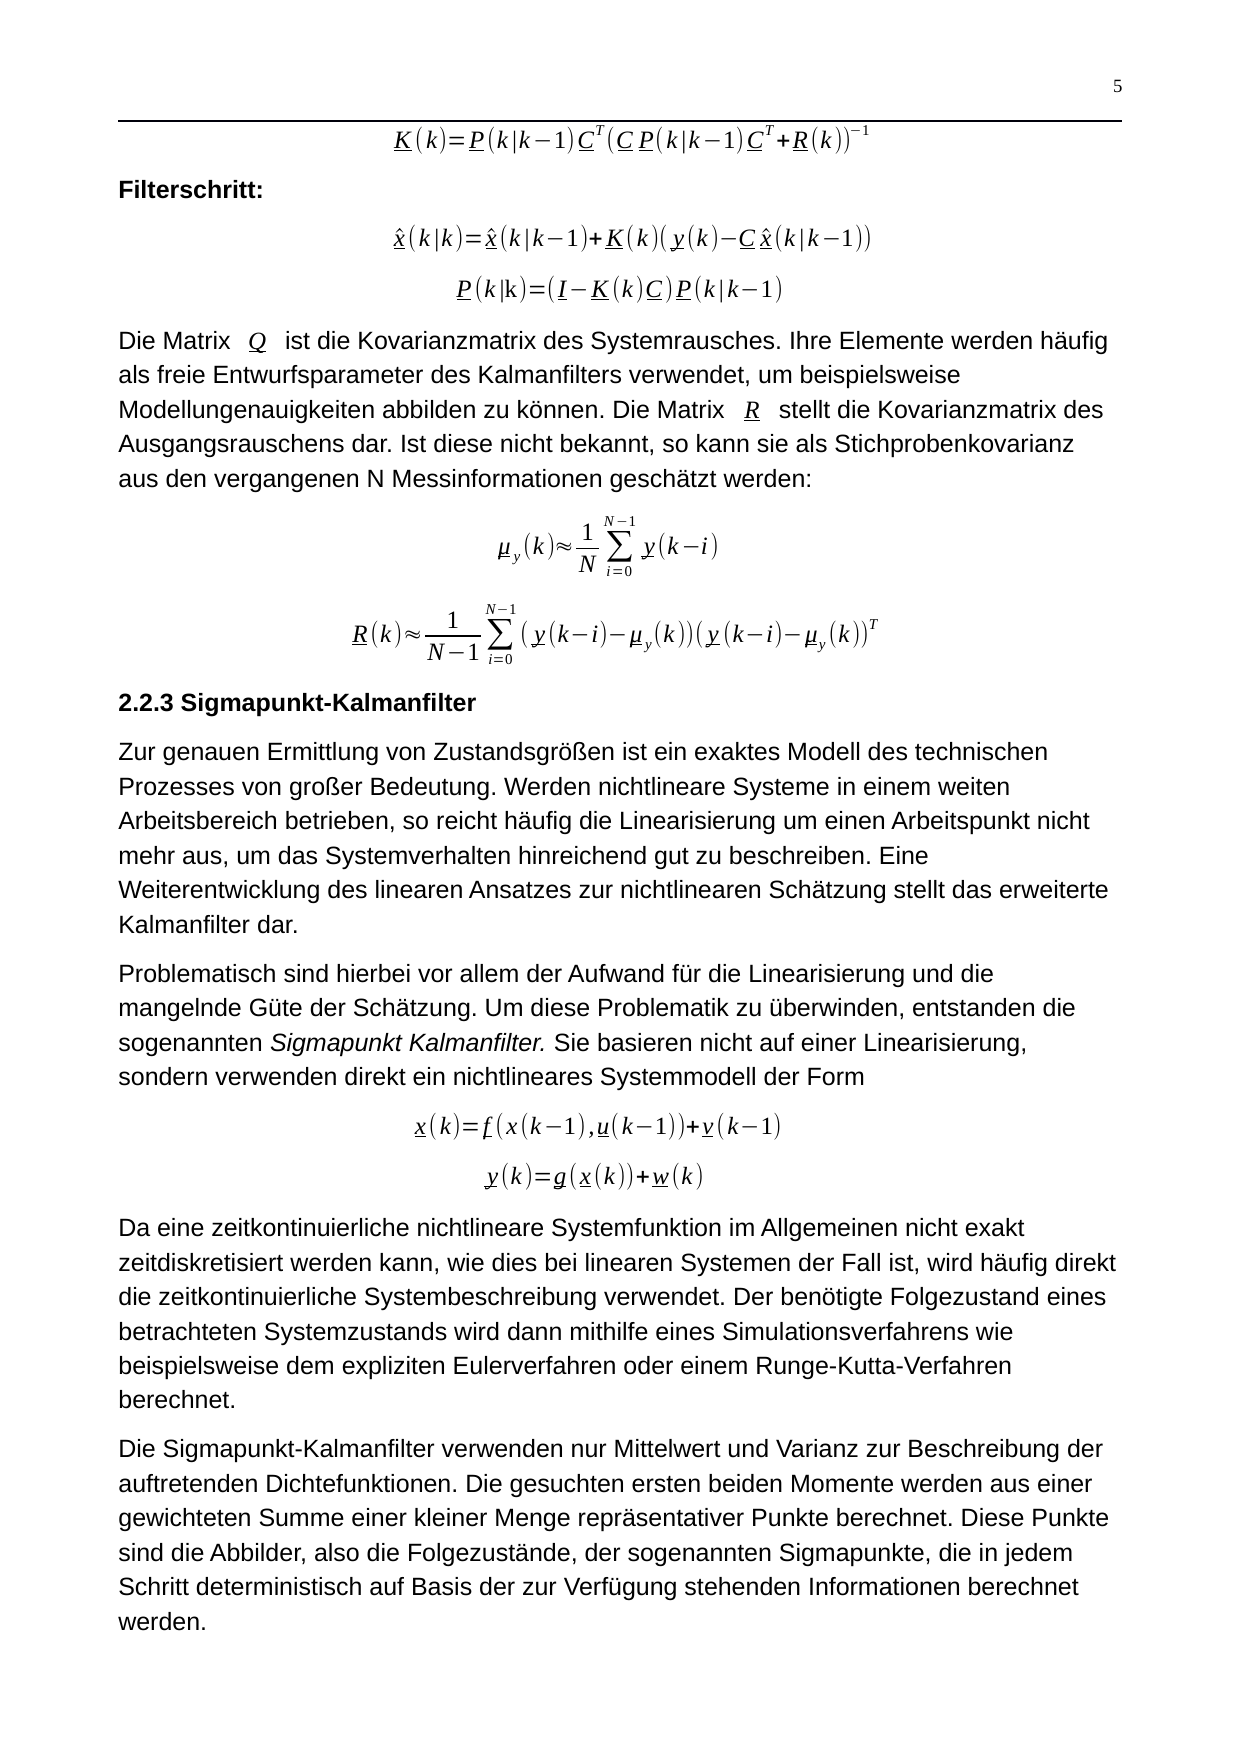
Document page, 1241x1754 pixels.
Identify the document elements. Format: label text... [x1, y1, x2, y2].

text Filterschritt: [118, 175, 1122, 204]
text 2.2.3 Sigmapunkt-Kalmanfilter [118, 688, 1122, 717]
text Zur genauen Ermittlung von Zustandsgrößen ist ein exaktes Modell des technischen Prozesses von großer Bedeutung. Werden nichtlineare Systeme in einem weiten Arbeitsbereich betrieben, so reicht häufig die Linearisierung um einen Arbeitspunkt nicht mehr aus, um das Systemverhalten hinreichend gut zu beschreiben. Eine Weiterentwicklung des linearen Ansatzes zur nichtlinearen Schätzung stellt das erweiterte Kalmanfilter dar. [118, 737, 1122, 938]
text Die Sigmapunkt-Kalmanfilter verwenden nur Mittelwert und Varianz zur Beschreibung der auftretenden Dichtefunktionen. Die gesuchten ersten beiden Momente werden aus einer gewichteten Summe einer kleiner Menge repräsentativer Punkte berechnet. Diese Punkte sind die Abbilder, also die Folgezustände, der sogenannten Sigmapunkte, die in jedem Schritt deterministisch auf Basis der zur Verfügung stehenden Informationen berechnet werden. [118, 1434, 1122, 1636]
text Problematisch sind hierbei vor allem der Aufwand für die Linearisierung und die mangelnde Güte der Schätzung. Um diese Problematik zu überwinden, entstanden die sogenannten Sigmapunkt Kalmanfilter. Sie basieren nicht auf einer Linearisierung, sondern verwenden direkt ein nichtlineares Systemmodell der Form [118, 959, 1122, 1091]
text Da eine zeitkontinuierliche nichtlineare Systemfunktion im Allgemeinen nicht exakt zeitdiskretisiert werden kann, wie dies bei linearen Systemen der Fall ist, wird häufig direkt die zeitkontinuierliche Systembeschreibung verwendet. Der benötigte Folgezustand eines betrachteten Systemzustands wird dann mithilfe eines Simulationsverfahrens wie beispielsweise dem expliziten Eulerverfahren oder einem Runge-Kutta-Verfahren berechnet. [118, 1213, 1122, 1414]
text Die Matrixist die Kovarianzmatrix des Systemrausches. Ihre Elemente werden häufig als freie Entwurfsparameter des Kalmanfilters verwendet, um beispielsweise Modellungenauigkeiten abbilden zu können. Die Matrixstellt die Kovarianzmatrix des Ausgangsrauschens dar. Ist diese nicht bekannt, so kann sie als Stichprobenkovarianz aus den vergangenen N Messinformationen geschätzt werden: [118, 326, 1122, 493]
